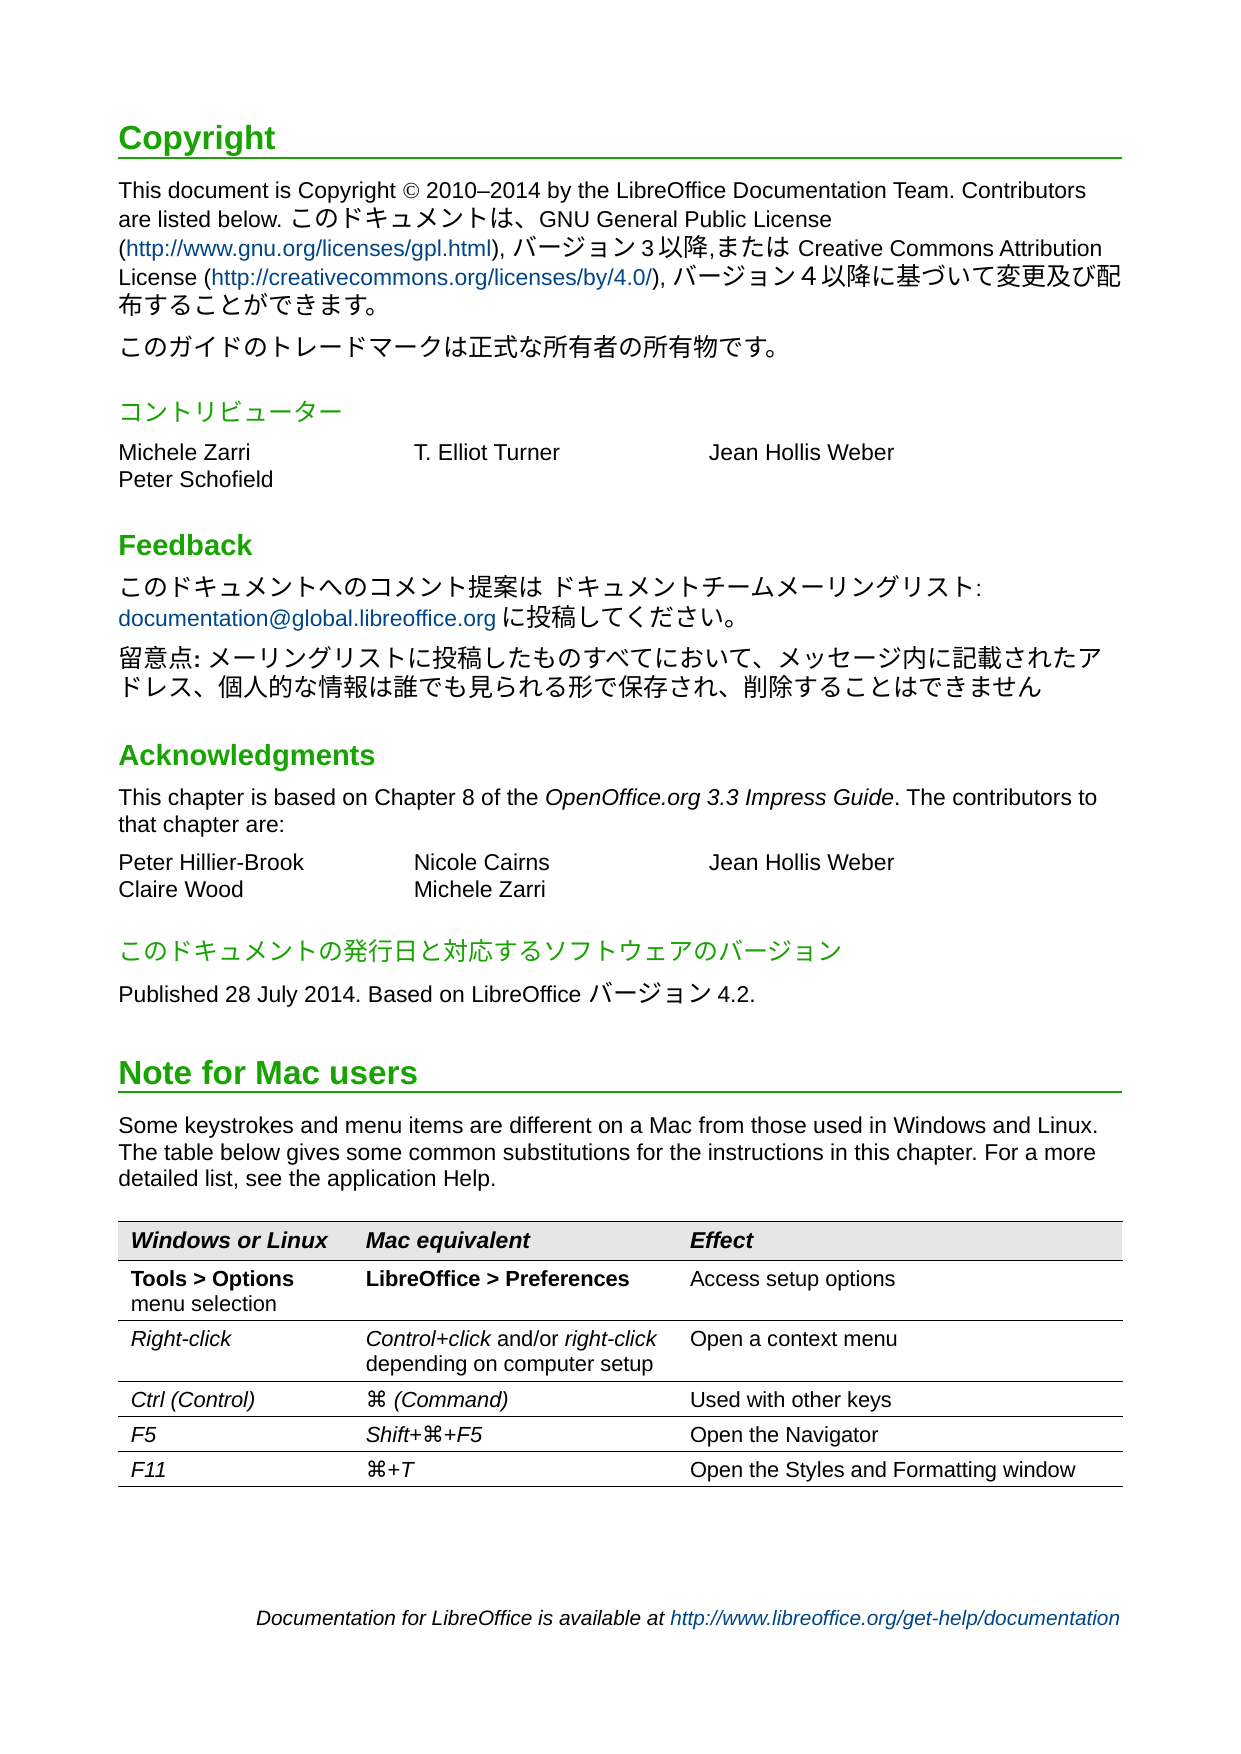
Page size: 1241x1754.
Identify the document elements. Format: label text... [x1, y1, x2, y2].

subtitle Feedback [118, 528, 1122, 561]
subtitle このドキュメントの発行日と対応するソフトウェアのバージョン [118, 938, 1122, 967]
text Peter Hillier-Brook Nicole Cairns Jean Hollis Weber Claire Wood Michele Zarri [118, 849, 1122, 902]
table_cell LibreOffice > Preferences [353, 1261, 677, 1320]
table_cell Open a context menu [677, 1321, 1122, 1381]
text このドキュメントへのコメント提案は ドキュメントチームメーリングリスト: documentation@global.libreoffice.orgに投稿してください。 [118, 573, 1122, 632]
subtitle コントリビューター [118, 398, 1122, 427]
table_cell Access setup options [677, 1261, 1122, 1320]
text このガイドのトレードマークは正式な所有者の所有物です。 [118, 333, 1122, 362]
table_cell Right-click [118, 1321, 353, 1381]
subtitle Acknowledgments [118, 738, 1122, 772]
subtitle Copyright [118, 118, 1122, 157]
table_cell Tools > Options menu selection [118, 1261, 353, 1320]
table_cell Ctrl (Control) [118, 1382, 353, 1416]
text Michele Zarri T. Elliot Turner Jean Hollis Weber Peter Schofield [118, 439, 1122, 492]
text This document is Copyright © 2010–2014 by the LibreOffice Documentation Team. Contributors are listed below. このドキュメントは、GNU General Public License (http://www.gnu.org/licenses/gpl.html), バージョン3以降,または Creative Commons Attribution License (http://creativecommons.org/licenses/by/4.0/), バージョン４以降に基づいて変更及び配布することができます。 [118, 177, 1122, 321]
table_header Effect [677, 1222, 1122, 1260]
table_cell Open the Navigator [677, 1417, 1122, 1451]
table_cell ⌘+T [353, 1452, 677, 1486]
text Published 28 July 2014. Based on LibreOffice バージョン4.2. [118, 979, 1122, 1008]
table_cell F11 [118, 1452, 353, 1486]
table_cell Used with other keys [677, 1382, 1122, 1416]
table_header Mac equivalent [353, 1222, 677, 1260]
table_cell ⌘ (Command) [353, 1382, 677, 1416]
subtitle Note for Mac users [118, 1053, 1122, 1091]
text This chapter is based on Chapter 8 of the OpenOffice.org 3.3 Impress Guide. The contributors to that chapter are: [118, 784, 1122, 837]
table_header Windows or Linux [118, 1222, 353, 1260]
table_cell F5 [118, 1417, 353, 1451]
text Some keystrokes and menu items are different on a Mac from those used in Windows and Linux. The table below gives some common substitutions for the instructions in this chapter. For a more detailed list, see the application Help. [118, 1112, 1122, 1191]
text 留意点: メーリングリストに投稿したものすべてにおいて、メッセージ内に記載されたアドレス、個人的な情報は誰でも見られる形で保存され、削除することはできません [118, 644, 1122, 703]
table_cell Open the Styles and Formatting window [677, 1452, 1122, 1486]
table_cell Control+click and/or right-click depending on computer setup [353, 1321, 677, 1381]
table_cell Shift+⌘+F5 [353, 1417, 677, 1451]
